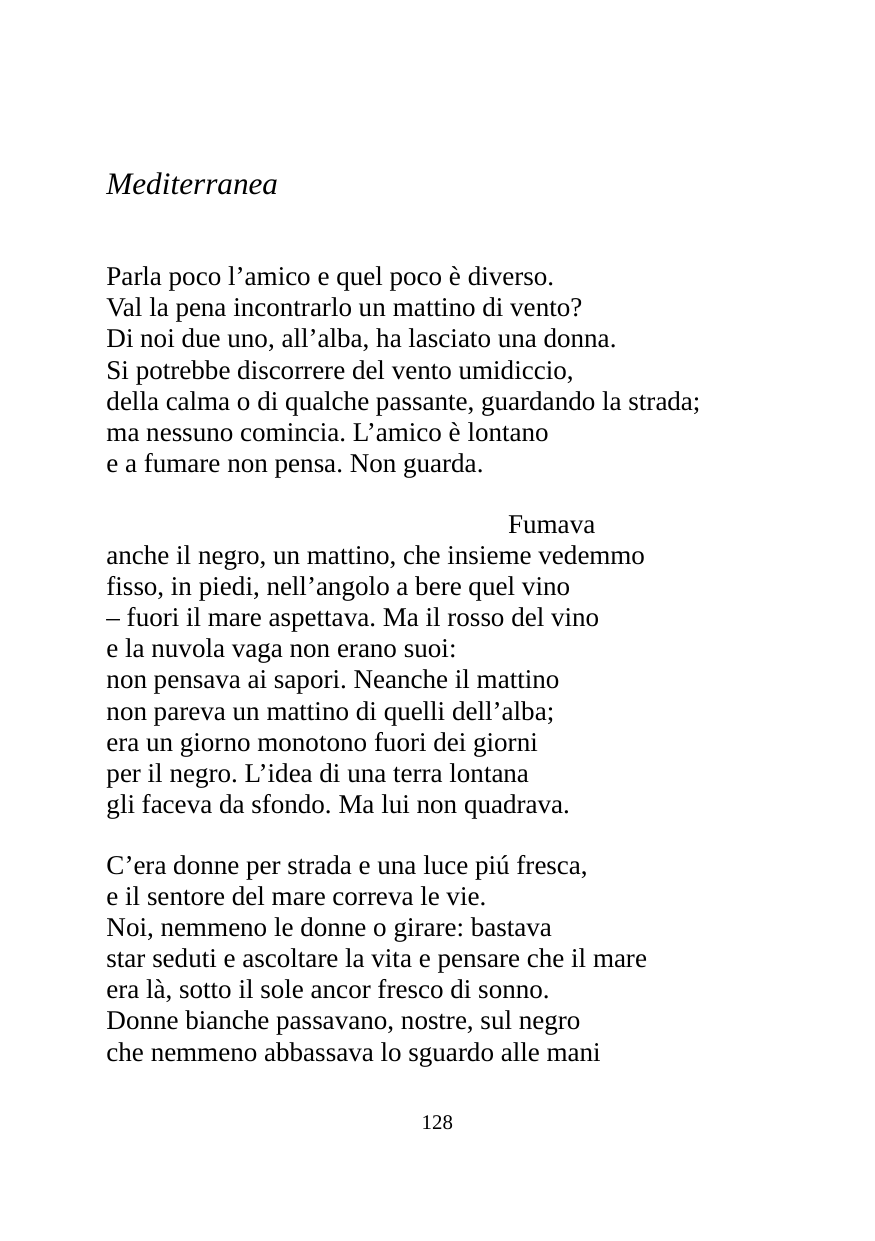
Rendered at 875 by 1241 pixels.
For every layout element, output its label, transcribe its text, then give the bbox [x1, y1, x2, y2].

subtitle Mediterranea [106, 165, 768, 201]
text C’era donne per strada e una luce piú fresca, e il sentore del mare correva le vie. Noi, nemmeno le donne o girare: bastava star seduti e ascoltare la vita e pensare che il mare era là, sotto il sole ancor fresco di sonno. Donne bianche passavano, nostre, sul negro che nemmeno abbassava lo sguardo alle mani [106, 849, 768, 1067]
text Fumava anche il negro, un mattino, che insieme vedemmo fisso, in piedi, nell’angolo a bere quel vino – fuori il mare aspettava. Ma il rosso del vino e la nuvola vaga non erano suoi: non pensava ai sapori. Neanche il mattino non pareva un mattino di quelli dell’alba; era un giorno monotono fuori dei giorni per il negro. L’idea di una terra lontana gli faceva da sfondo. Ma lui non quadrava. [106, 508, 768, 819]
text Parla poco l’amico e quel poco è diverso. Val la pena incontrarlo un mattino di vento? Di noi due uno, all’alba, ha lasciato una donna. Si potrebbe discorrere del vento umidiccio, della calma o di qualche passante, guardando la strada; ma nessuno comincia. L’amico è lontano e a fumare non pensa. Non guarda. [106, 260, 768, 478]
